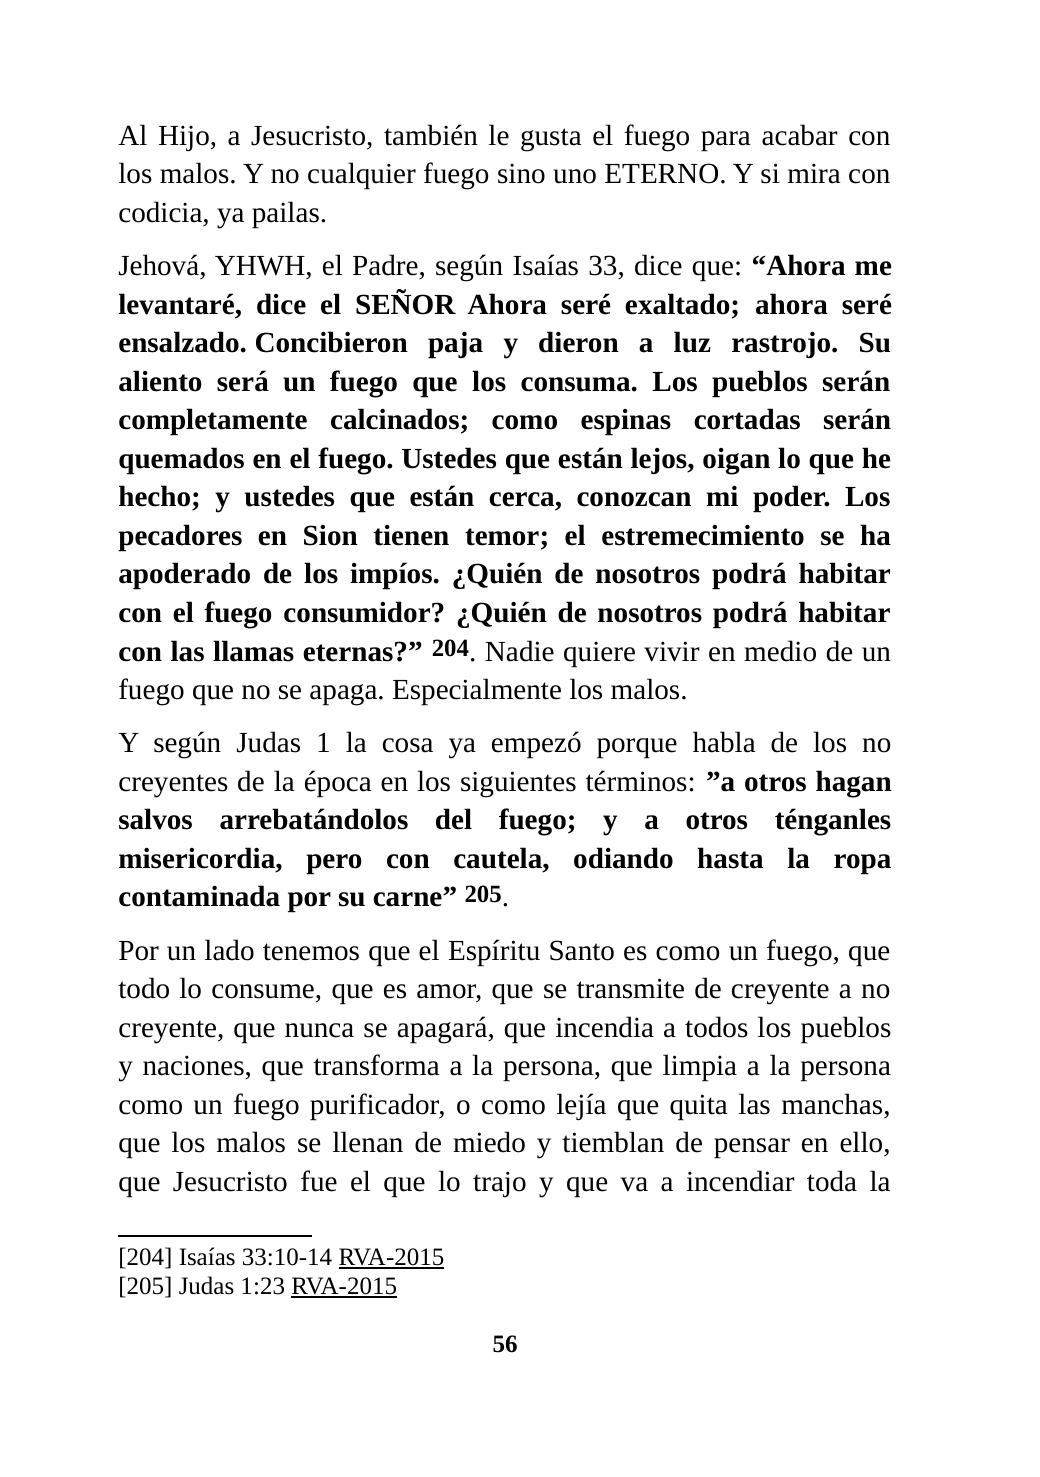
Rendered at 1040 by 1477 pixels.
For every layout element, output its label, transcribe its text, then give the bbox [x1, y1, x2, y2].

text Jehová, YHWH, el Padre, según Isaías 33, dice que: “Ahora me levantaré, dice el SEÑOR Ahora seré exaltado; ahora seré ensalzado. Concibieron paja y dieron a luz rastrojo. Su aliento será un fuego que los consuma. Los pueblos serán completamente calcinados; como espinas cortadas serán quemados en el fuego. Ustedes que están lejos, oigan lo que he hecho; y ustedes que están cerca, conozcan mi poder. Los pecadores en Sion tienen temor; el estremecimiento se ha apoderado de los impíos. ¿Quién de nosotros podrá habitar con el fuego consumidor? ¿Quién de nosotros podrá habitar con las llamas eternas?” . Nadie quiere vivir en medio de un fuego que no se apaga. Especialmente los malos. [118, 248, 892, 706]
text Judas 1:23 RVA-2015 [118, 1271, 892, 1300]
text Isaías 33:10-14 RVA-2015 [118, 1242, 892, 1271]
text Y según Judas 1 la cosa ya empezó porque habla de los no creyentes de la época en los siguientes términos: ”a otros hagan salvos arrebatándolos del fuego; y a otros ténganles misericordia, pero con cautela, odiando hasta la ropa contaminada por su carne” . [118, 725, 892, 913]
text Por un lado tenemos que el Espíritu Santo es como un fuego, que todo lo consume, que es amor, que se transmite de creyente a no creyente, que nunca se apagará, que incendia a todos los pueblos y naciones, que transforma a la persona, que limpia a la persona como un fuego purificador, o como lejía que quita las manchas, que los malos se llenan de miedo y tiemblan de pensar en ello, que Jesucristo fue el que lo trajo y que va a incendiar toda la [118, 933, 892, 1197]
text Al Hijo, a Jesucristo, también le gusta el fuego para acabar con los malos. Y no cualquier fuego sino uno ETERNO. Y si mira con codicia, ya pailas. [118, 118, 892, 229]
